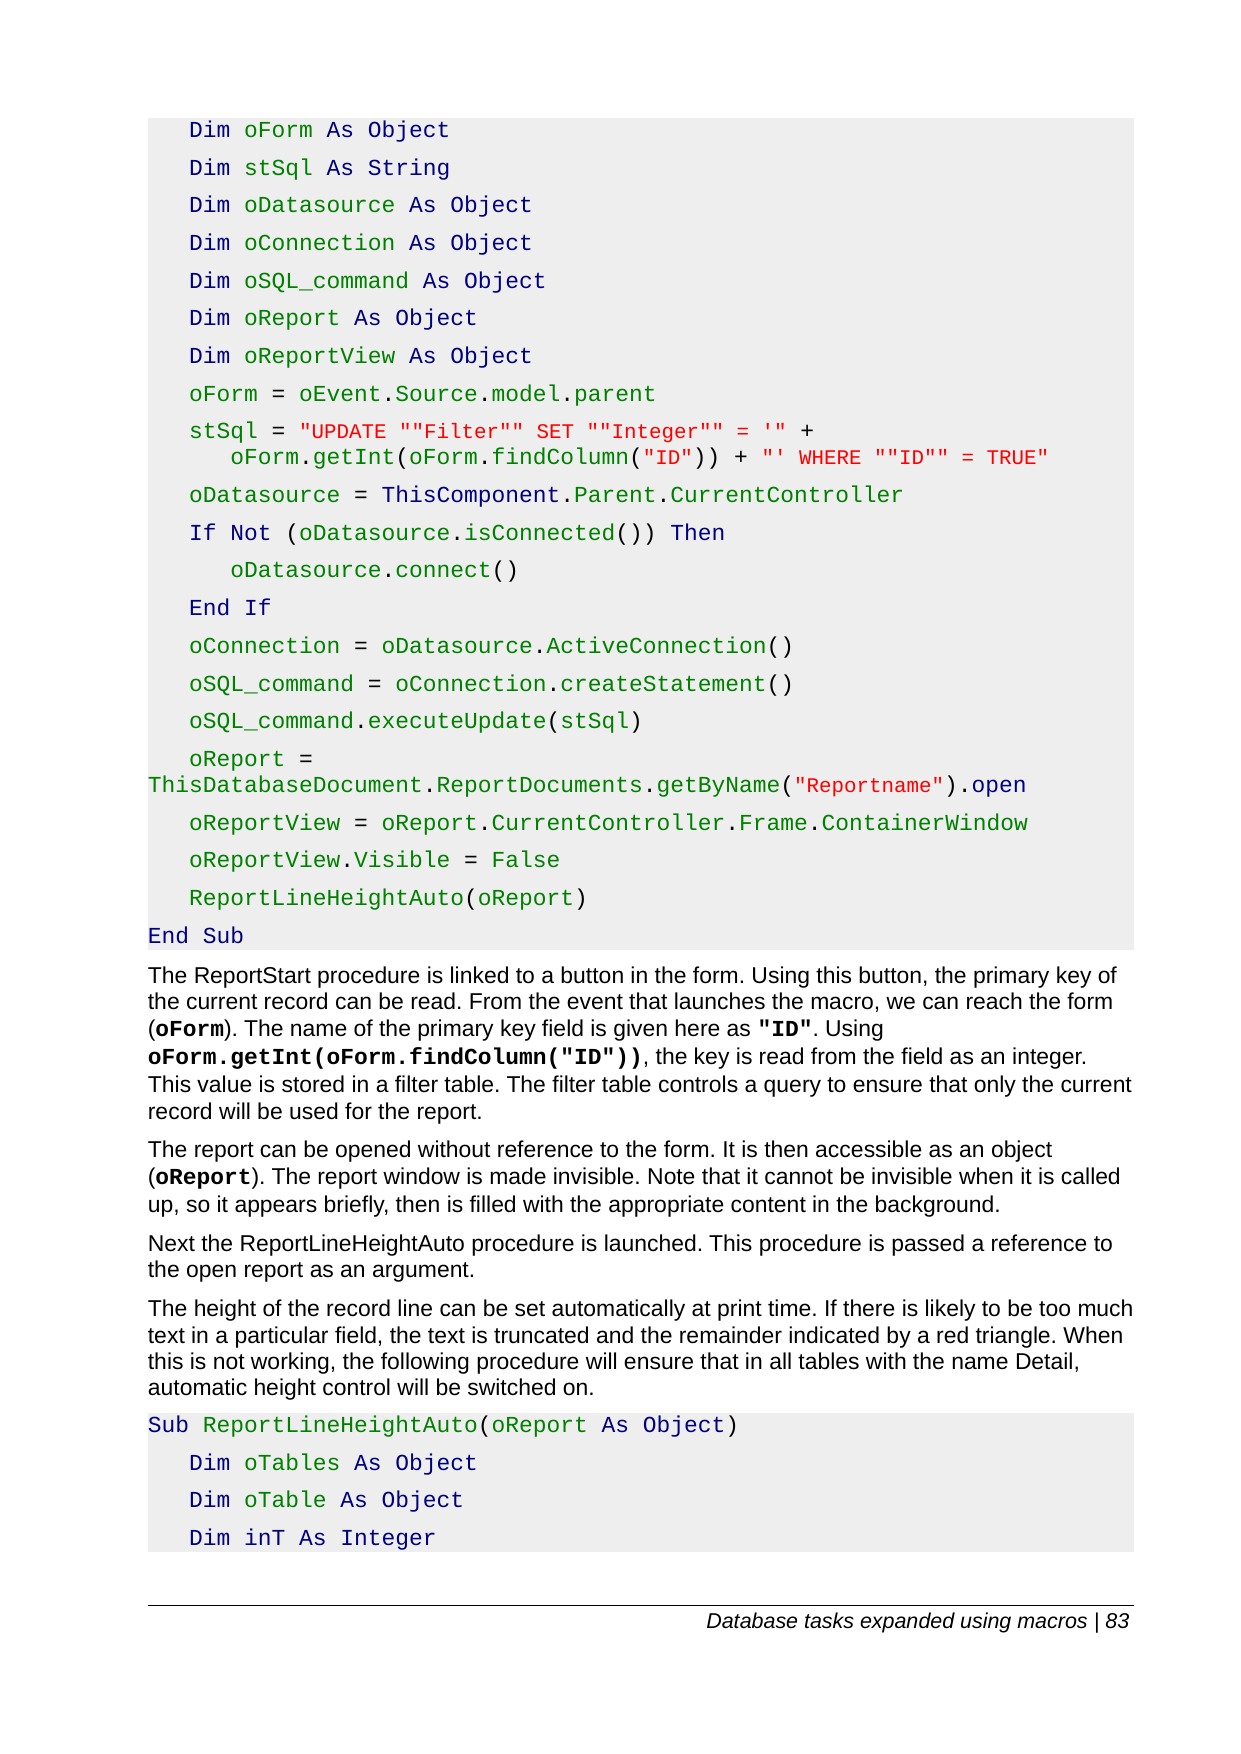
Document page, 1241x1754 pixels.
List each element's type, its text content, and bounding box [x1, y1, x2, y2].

text The ReportStart procedure is linked to a button in the form. Using this button, the primary key of the current record can be read. From the event that launches the macro, we can reach the form (oForm). The name of the primary key field is given here as "ID". Using oForm.getInt(oForm.findColumn("ID")), the key is read from the field as an integer. This value is stored in a filter table. The filter table controls a query to ensure that only the current record will be used for the report. [148, 962, 1134, 1124]
text If Not (oDatasource.isConnected()) Then [148, 521, 1134, 547]
text oSQL_command.executeUpdate(stSql) [148, 710, 1134, 736]
text Dim oReportView As Object [148, 344, 1134, 370]
text Dim oTables As Object [148, 1451, 1134, 1477]
text oForm = oEvent.Source.model.parent [148, 382, 1134, 408]
text Dim oReport As Object [148, 307, 1134, 333]
text Dim stSql As String [148, 156, 1134, 182]
text oReport = ThisDatabaseDocument.ReportDocuments.getByName("Reportname").open [148, 747, 1134, 799]
text oDatasource = ThisComponent.Parent.CurrentController [148, 483, 1134, 509]
text Sub ReportLineHeightAuto(oReport As Object) [148, 1413, 1134, 1439]
text The height of the record line can be set automatically at print time. If there is likely to be too much text in a particular field, the text is truncated and the remainder indicated by a red triangle. When this is not working, the following procedure will ensure that in all tables with the name Detail, automatic height control will be switched on. [148, 1295, 1134, 1401]
text oSQL_command = oConnection.createStatement() [148, 672, 1134, 698]
text Dim oForm As Object [148, 118, 1134, 144]
text stSql = "UPDATE ""Filter"" SET ""Integer"" = '" + oForm.getInt(oForm.findColumn("ID")) + "' WHERE ""ID"" = TRUE" [148, 420, 1134, 472]
text oReportView = oReport.CurrentController.Frame.ContainerWindow [148, 811, 1134, 837]
text oReportView.Visible = False [148, 849, 1134, 875]
text The report can be opened without reference to the form. It is then accessible as an object (oReport). The report window is made invisible. Note that it cannot be invisible when it is called up, so it appears briefly, then is filled with the appropriate content in the background. [148, 1136, 1134, 1217]
text End Sub [148, 924, 1134, 950]
text oDatasource.connect() [148, 559, 1134, 585]
text ReportLineHeightAuto(oReport) [148, 886, 1134, 912]
text Dim oConnection As Object [148, 231, 1134, 257]
text Dim oTable As Object [148, 1488, 1134, 1514]
text Next the ReportLineHeightAuto procedure is launched. This procedure is passed a reference to the open report as an argument. [148, 1230, 1134, 1283]
text oConnection = oDatasource.ActiveConnection() [148, 634, 1134, 660]
text End If [148, 597, 1134, 622]
text Dim oDatasource As Object [148, 193, 1134, 219]
text Dim oSQL_command As Object [148, 269, 1134, 295]
text Dim inT As Integer [148, 1526, 1134, 1552]
